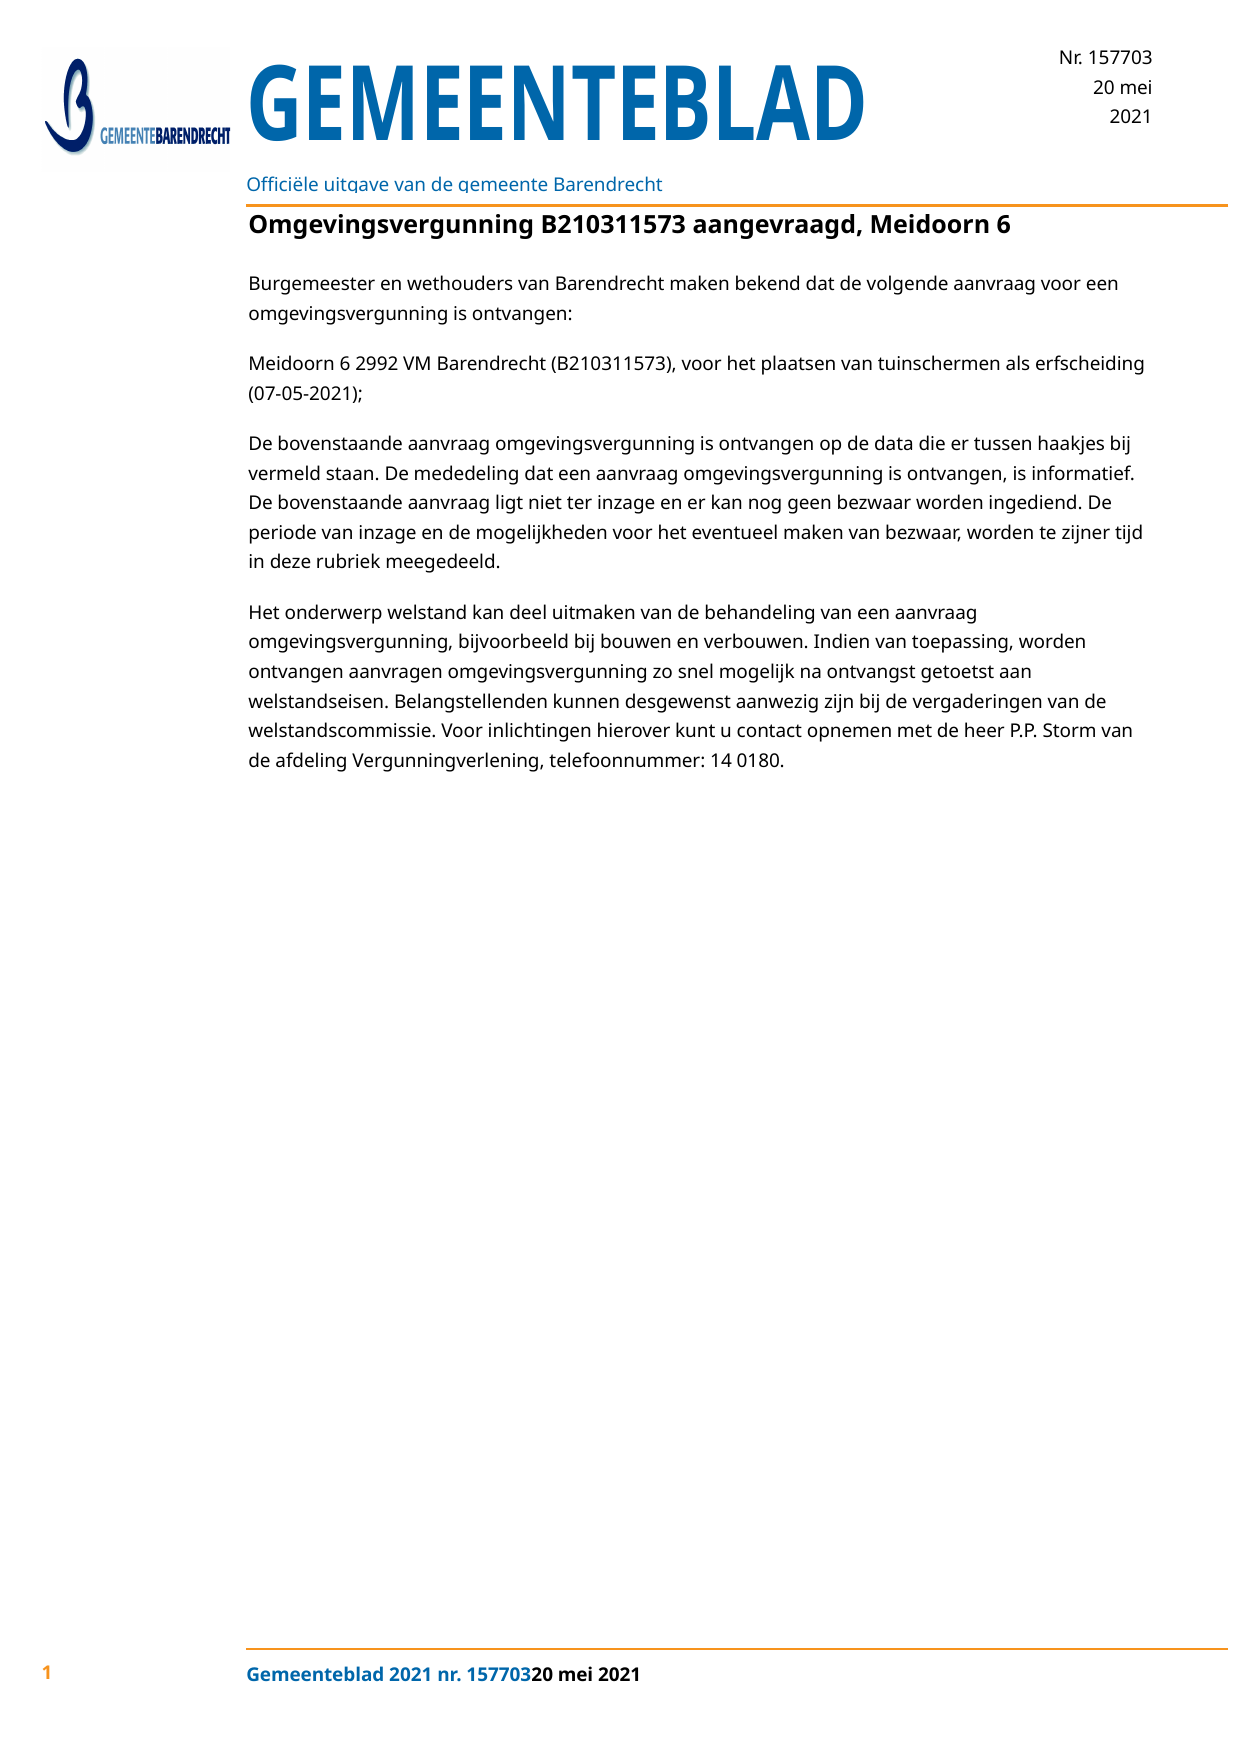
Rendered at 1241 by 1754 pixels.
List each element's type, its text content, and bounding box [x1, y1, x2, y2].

text Burgemeester en wethouders van Barendrecht maken bekend dat de volgende aanvraag voor een omgevingsvergunning is ontvangen: [248, 270, 1152, 326]
text De bovenstaande aanvraag omgevingsvergunning is ontvangen op de data die er tussen haakjes bij vermeld staan. De mededeling dat een aanvraag omgevingsvergunning is ontvangen, is informatief. De bovenstaande aanvraag ligt niet ter inzage en er kan nog geen bezwaar worden ingediend. De periode van inzage en de mogelijkheden voor het eventueel maken van bezwaar, worden te zijner tijd in deze rubriek meegedeeld. [248, 430, 1152, 574]
picture [41, 47, 231, 172]
text Omgevingsvergunning B210311573 aangevraagd, Meidoorn 6 [248, 207, 1152, 241]
text Meidoorn 6 2992 VM Barendrecht (B210311573), voor het plaatsen van tuinschermen als erfscheiding (07-05-2021); [248, 350, 1152, 406]
text Het onderwerp welstand kan deel uitmaken van de behandeling van een aanvraag omgevingsvergunning, bijvoorbeeld bij bouwen en verbouwen. Indien van toepassing, worden ontvangen aanvragen omgevingsvergunning zo snel mogelijk na ontvangst getoetst aan welstandseisen. Belangstellenden kunnen desgewenst aanwezig zijn bij de vergaderingen van de welstandscommissie. Voor inlichtingen hierover kunt u contact opnemen met de heer P.P. Storm van de afdeling Vergunningverlening, telefoonnummer: 14 0180. [248, 599, 1152, 773]
